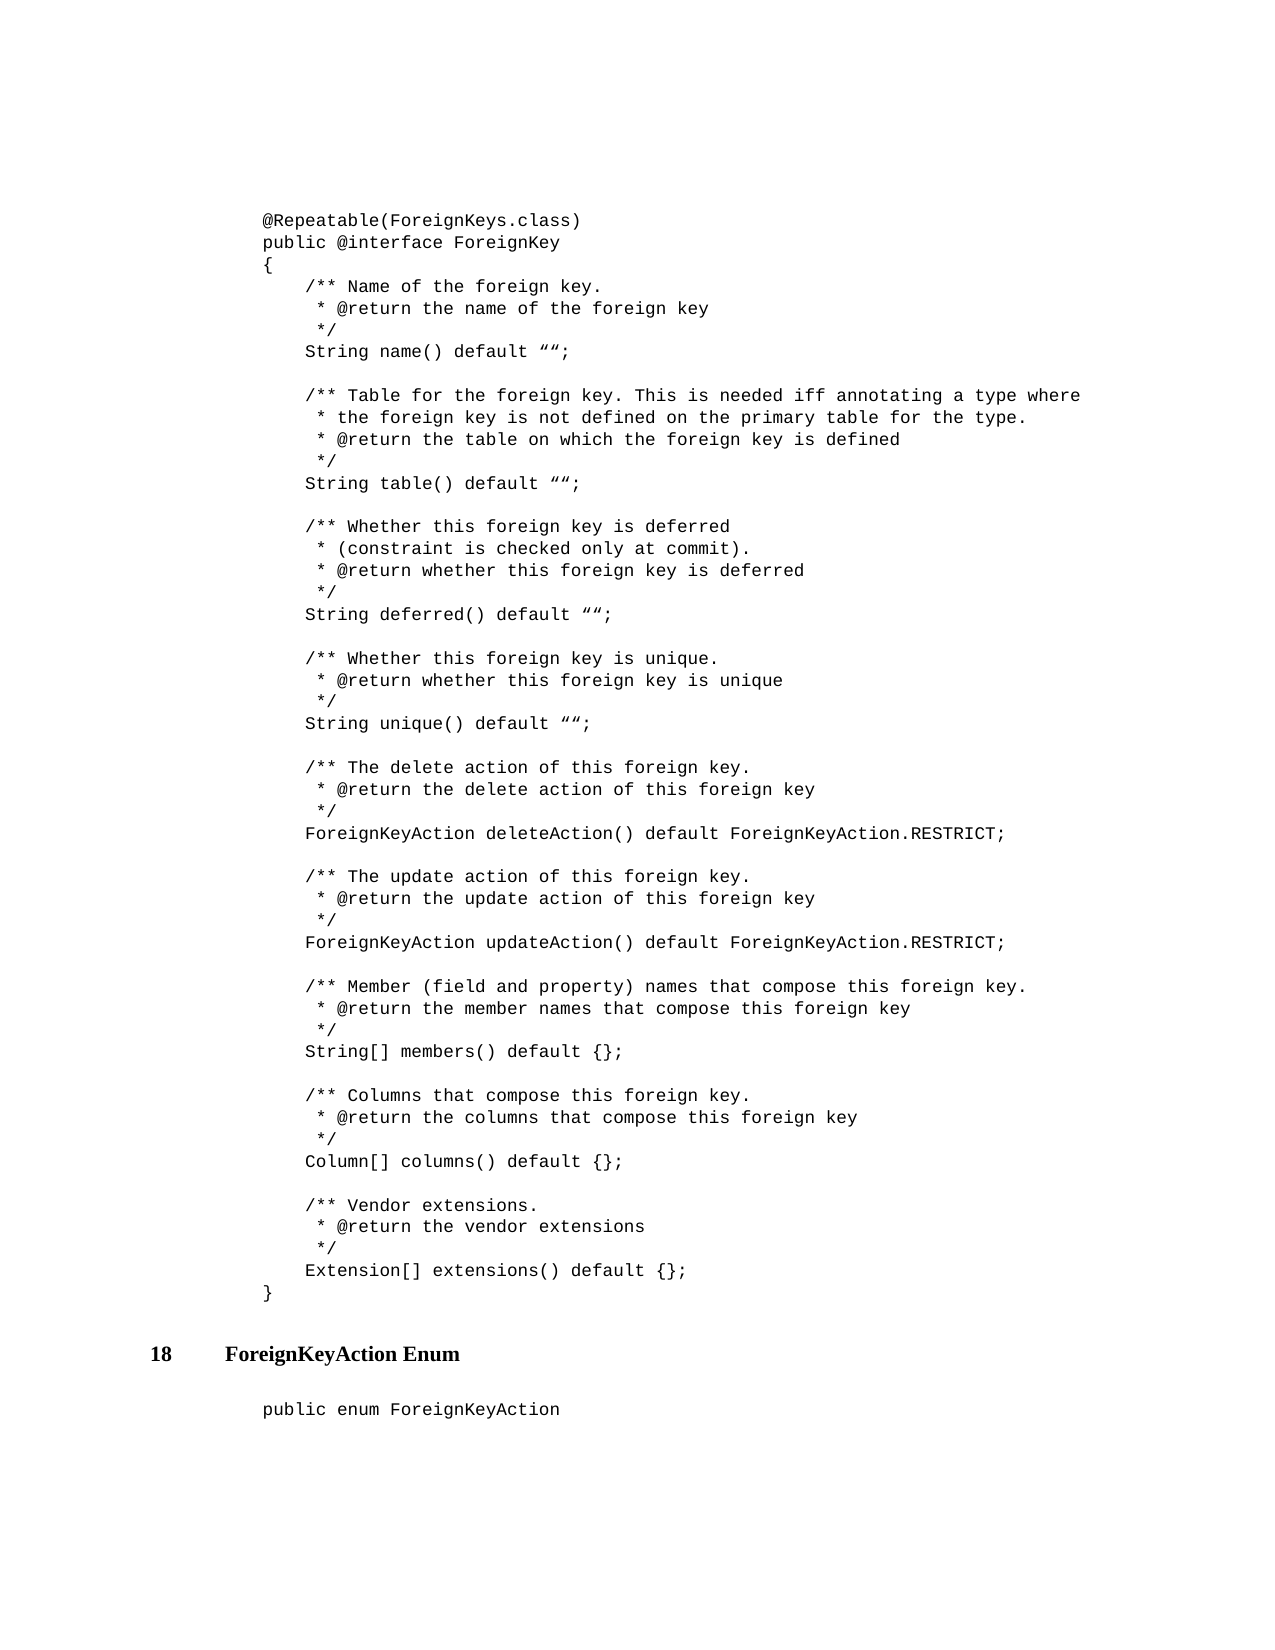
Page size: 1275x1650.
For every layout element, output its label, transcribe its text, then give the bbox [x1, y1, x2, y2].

text ForeignKeyAction updateAction() default ForeignKeyAction.RESTRICT; [262, 932, 1125, 954]
text /** Table for the foreign key. This is needed iff annotating a type where [262, 385, 1125, 407]
text Column[] columns() default {}; [262, 1151, 1125, 1172]
text /** Name of the foreign key. [262, 276, 1125, 297]
text */ [262, 582, 1125, 604]
text /** Columns that compose this foreign key. [262, 1085, 1125, 1107]
text */ [262, 1238, 1125, 1260]
text * the foreign key is not defined on the primary table for the type. [262, 407, 1125, 429]
text */ [262, 451, 1125, 472]
text */ [262, 691, 1125, 713]
text /** Member (field and property) names that compose this foreign key. [262, 976, 1125, 997]
text /** Vendor extensions. [262, 1194, 1125, 1216]
text /** The delete action of this foreign key. [262, 757, 1125, 779]
text */ [262, 910, 1125, 932]
text * @return the delete action of this foreign key [262, 779, 1125, 801]
text Extension[] extensions() default {}; [262, 1260, 1125, 1282]
text */ [262, 1019, 1125, 1041]
text * @return the update action of this foreign key [262, 888, 1125, 910]
text /** Whether this foreign key is deferred [262, 516, 1125, 538]
text { [262, 254, 1125, 276]
text String unique() default ““; [262, 713, 1125, 735]
text public @interface ForeignKey [262, 232, 1125, 254]
text * @return the columns that compose this foreign key [262, 1107, 1125, 1129]
text * @return the member names that compose this foreign key [262, 997, 1125, 1019]
text @Repeatable(ForeignKeys.class) [262, 210, 1125, 232]
text * @return the name of the foreign key [262, 297, 1125, 319]
text String table() default ““; [262, 472, 1125, 494]
text */ [262, 1129, 1125, 1151]
text public enum ForeignKeyAction [262, 1398, 1125, 1420]
text /** Whether this foreign key is unique. [262, 647, 1125, 669]
text String deferred() default ““; [262, 604, 1125, 626]
text * @return whether this foreign key is unique [262, 669, 1125, 691]
text * @return the vendor extensions [262, 1216, 1125, 1238]
text */ [262, 801, 1125, 822]
text ForeignKeyAction deleteAction() default ForeignKeyAction.RESTRICT; [262, 822, 1125, 844]
text */ [262, 319, 1125, 341]
text * @return whether this foreign key is deferred [262, 560, 1125, 582]
text } [262, 1282, 1125, 1304]
text String name() default ““; [262, 341, 1125, 363]
text * (constraint is checked only at commit). [262, 538, 1125, 560]
text * @return the table on which the foreign key is defined [262, 429, 1125, 451]
text String[] members() default {}; [262, 1041, 1125, 1063]
text /** The update action of this foreign key. [262, 866, 1125, 888]
subtitle ForeignKeyAction Enum [150, 1340, 1125, 1366]
